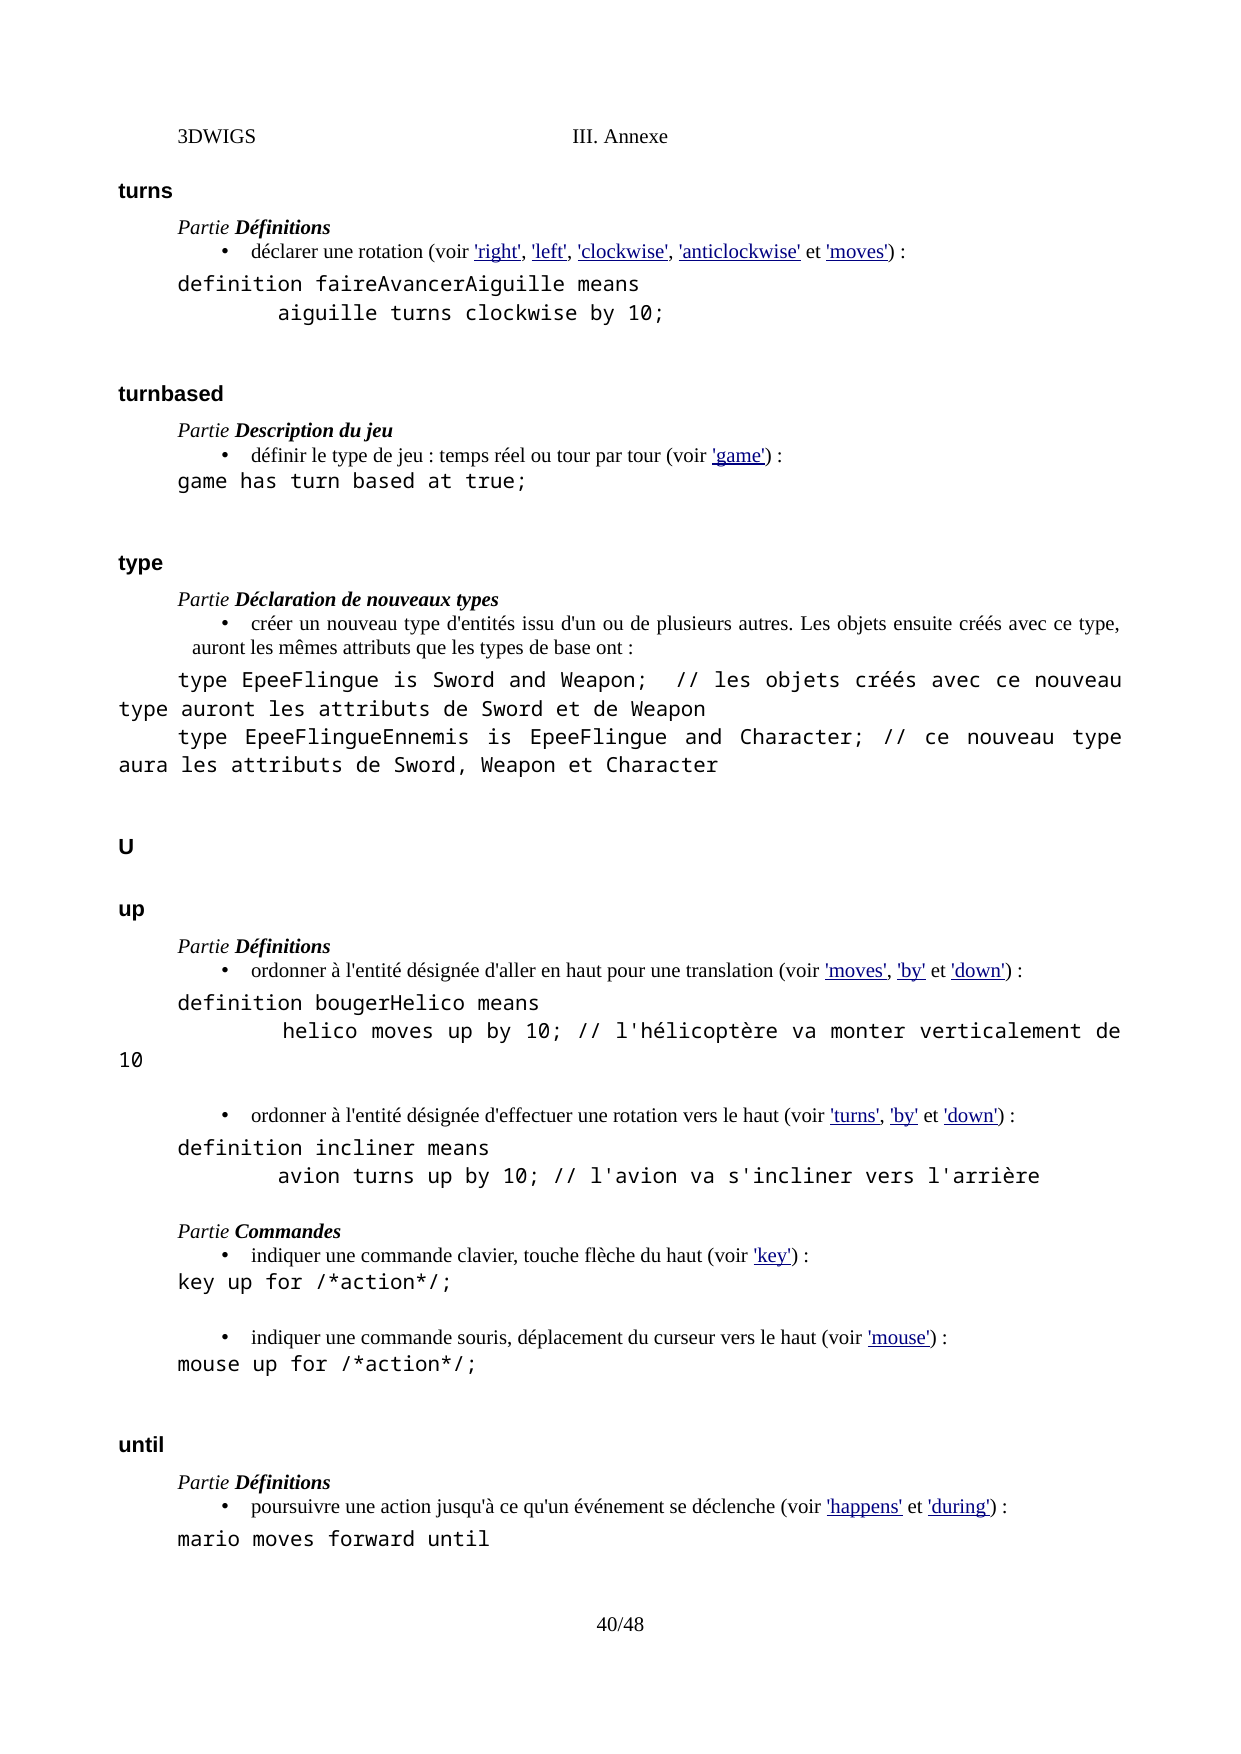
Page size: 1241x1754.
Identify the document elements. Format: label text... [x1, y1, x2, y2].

list ordonner à l'entité désignée d'aller en haut pour une translation (voir 'moves', 'by' et 'down') : [162, 958, 1122, 982]
text Partie Déclaration de nouveaux types [118, 587, 1122, 611]
subtitle turns [118, 178, 1122, 203]
list indiquer une commande clavier, touche flèche du haut (voir 'key') : [162, 1243, 1122, 1267]
list définir le type de jeu : temps réel ou tour par tour (voir 'game') : [162, 442, 1122, 467]
text type EpeeFlingueEnnemis is EpeeFlingue and Character; // ce nouveau type aura les attributs de Sword, Weapon et Character [118, 722, 1122, 779]
text helico moves up by 10; // l'hélicoptère va monter verticalement de 10 [118, 1016, 1122, 1073]
text key up for /*action*/; [118, 1267, 1122, 1296]
list indiquer une commande souris, déplacement du curseur vers le haut (voir 'mouse') : [162, 1325, 1122, 1349]
text mario moves forward until [118, 1524, 1122, 1552]
text game has turn based at true; [118, 467, 1122, 495]
list créer un nouveau type d'entités issu d'un ou de plusieurs autres. Les objets ensuite créés avec ce type, auront les mêmes attributs que les types de base ont : [162, 611, 1122, 659]
subtitle up [118, 896, 1122, 921]
text Partie Définitions [118, 934, 1122, 958]
text definition incliner means [118, 1133, 1122, 1161]
text definition bougerHelico means [118, 988, 1122, 1016]
text Partie Définitions [118, 215, 1122, 239]
text aiguille turns clockwise by 10; [118, 298, 1122, 326]
text avion turns up by 10; // l'avion va s'incliner vers l'arrière [118, 1161, 1122, 1190]
text type EpeeFlingue is Sword and Weapon; // les objets créés avec ce nouveau type auront les attributs de Sword et de Weapon [118, 665, 1122, 722]
subtitle turnbased [118, 381, 1122, 406]
list déclarer une rotation (voir 'right', 'left', 'clockwise', 'anticlockwise' et 'moves') : [162, 239, 1122, 263]
list ordonner à l'entité désignée d'effectuer une rotation vers le haut (voir 'turns', 'by' et 'down') : [162, 1103, 1122, 1127]
text mouse up for /*action*/; [118, 1349, 1122, 1378]
text Partie Définitions [118, 1470, 1122, 1494]
text Partie Commandes [118, 1219, 1122, 1243]
text Partie Description du jeu [118, 418, 1122, 442]
subtitle until [118, 1432, 1122, 1457]
text definition faireAvancerAiguille means [118, 269, 1122, 298]
list poursuivre une action jusqu'à ce qu'un événement se déclenche (voir 'happens' et 'during') : [162, 1494, 1122, 1518]
subtitle type [118, 549, 1122, 575]
subtitle U [118, 833, 1122, 859]
